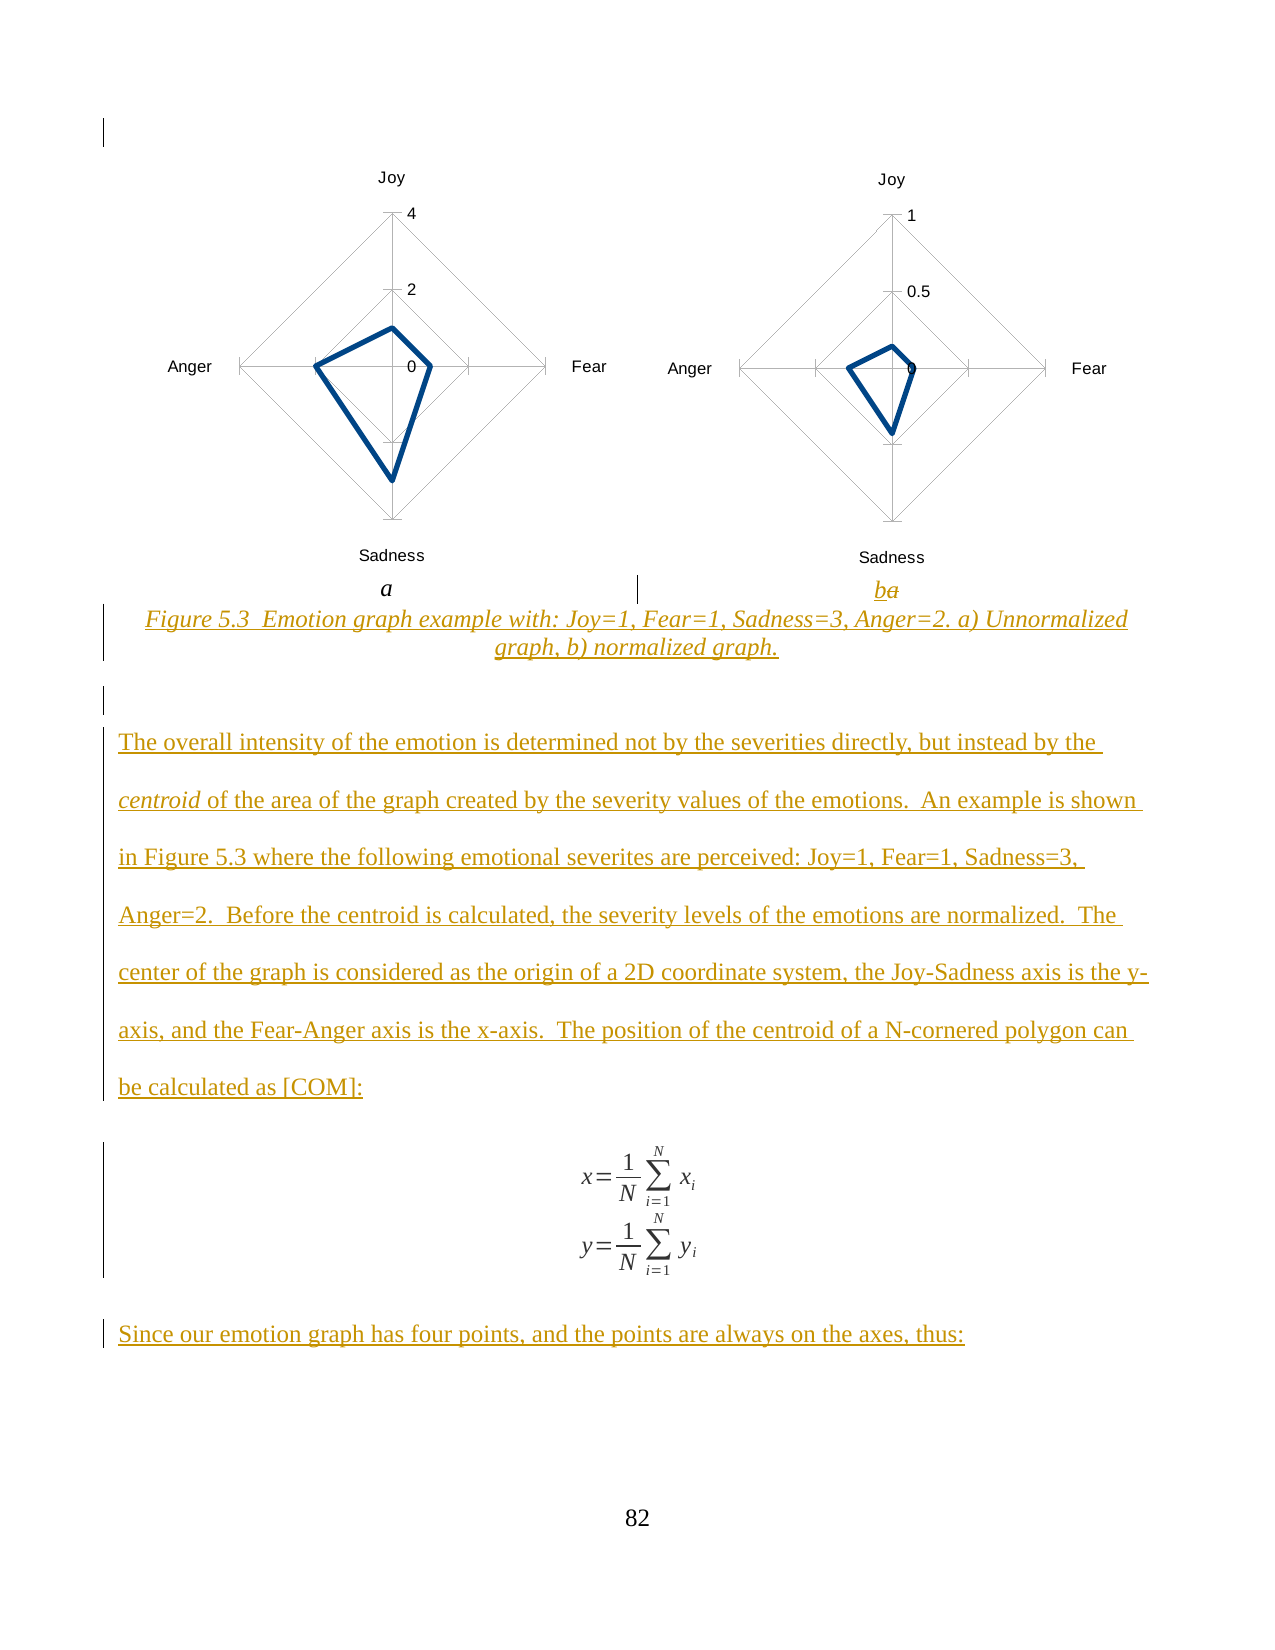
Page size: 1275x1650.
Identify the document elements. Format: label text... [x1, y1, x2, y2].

text The overall intensity of the emotion is determined not by the severities directly, but instead by the centroid of the area of the graph created by the severity values of the emotions. An example is shown in Figure 5.3 where the following emotional severites are perceived: Joy=1, Fear=1, Sadness=3, Anger=2. Before the centroid is calculated, the severity levels of the emotions are normalized. The center of the graph is considered as the origin of a 2D coordinate system, the Joy-Sadness axis is the y-axis, and the Fear-Anger axis is the x-axis. The position of the centroid of a N-cornered polygon can be calculated as [COM]: [118, 727, 1157, 1101]
text a [151, 573, 624, 602]
text b [651, 575, 1124, 604]
text Since our emotion graph has four points, and the points are always on the axes, thus: [118, 1319, 1157, 1348]
text Figure 5.3 Emotion graph example with: Joy=1, Fear=1, Sadness=3, Anger=2. a) Unnormalized graph, b) normalized graph. [118, 172, 1157, 661]
